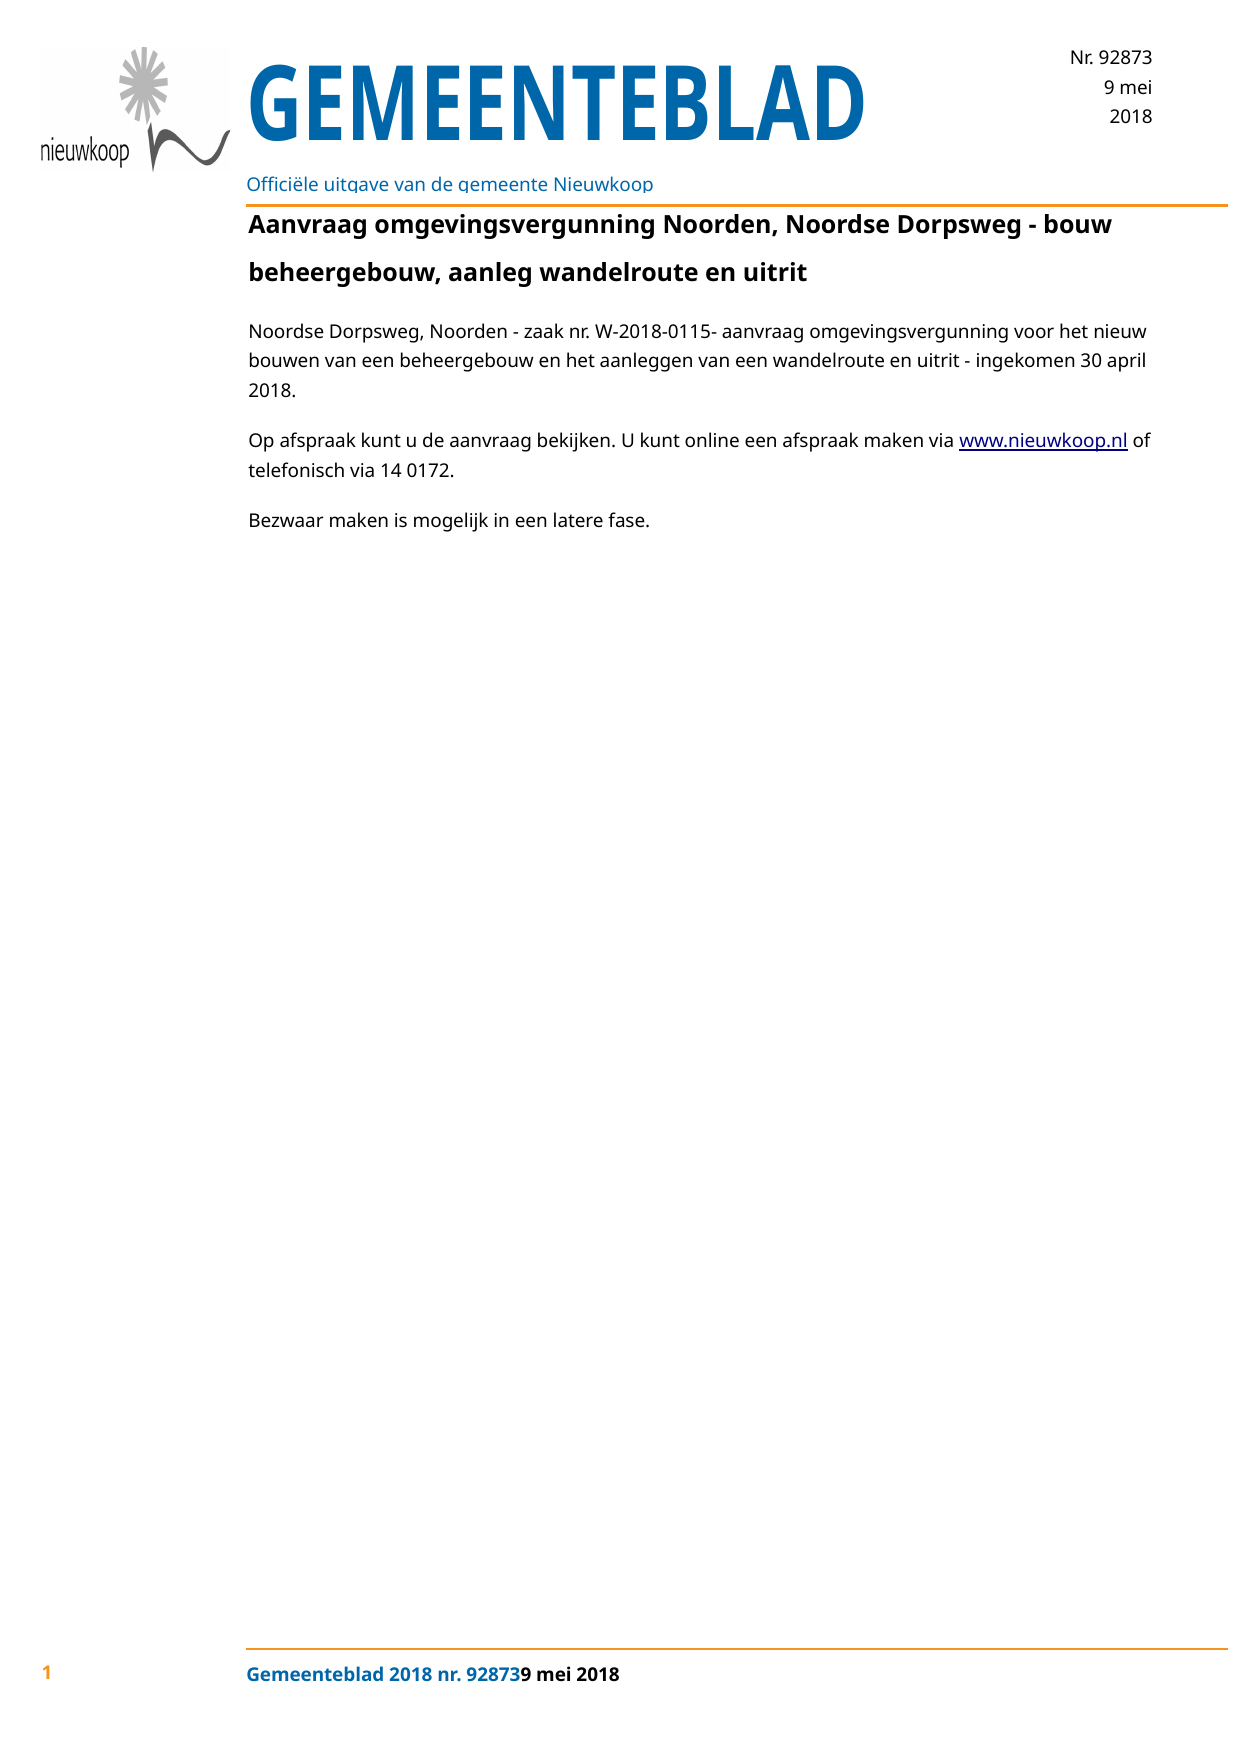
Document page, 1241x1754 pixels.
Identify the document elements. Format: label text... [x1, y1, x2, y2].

text Bezwaar maken is mogelijk in een latere fase. [248, 507, 1152, 533]
picture [41, 47, 231, 172]
text Aanvraag omgevingsvergunning Noorden, Noordse Dorpsweg - bouw beheergebouw, aanleg wandelroute en uitrit [248, 207, 1152, 288]
text Noordse Dorpsweg, Noorden - zaak nr. W-2018-0115- aanvraag omgevingsvergunning voor het nieuw bouwen van een beheergebouw en het aanleggen van een wandelroute en uitrit - ingekomen 30 april 2018. [248, 318, 1152, 403]
text Op afspraak kunt u de aanvraag bekijken. U kunt online een afspraak maken via www.nieuwkoop.nl of telefonisch via 14 0172. [248, 427, 1152, 483]
